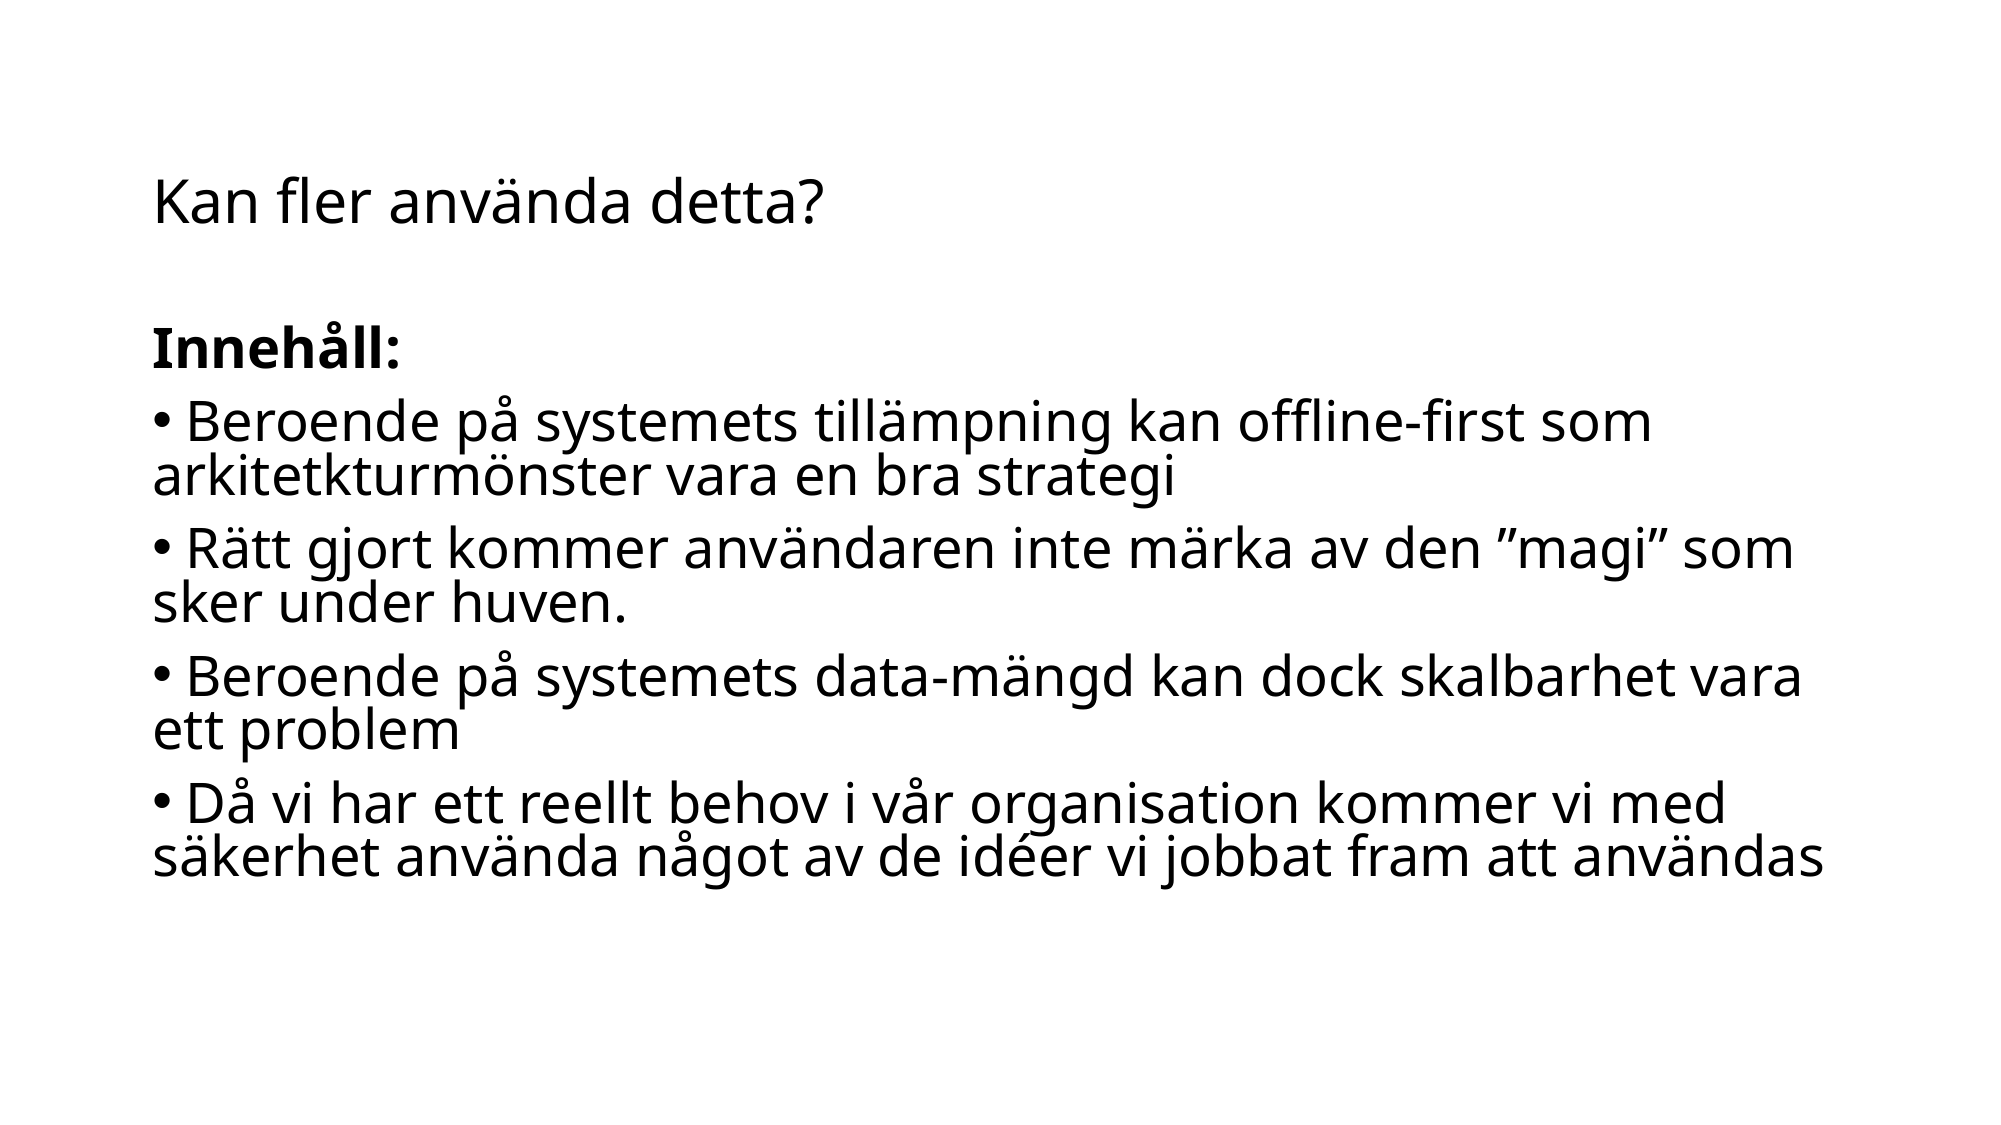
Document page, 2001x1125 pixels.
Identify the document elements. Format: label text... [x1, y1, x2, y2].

title Kan fler använda detta? [137, 163, 1863, 317]
list Innehåll: Beroende på systemets tillämpning kan offline-first som arkitetkturmönster vara en bra strategi Rätt gjort kommer användaren inte märka av den ”magi” som sker under huven. Beroende på systemets data-mängd kan dock skalbarhet vara ett problem Då vi har ett reellt behov i vår organisation kommer vi med säkerhet använda något av de idéer vi jobbat fram att användas [137, 317, 1863, 950]
